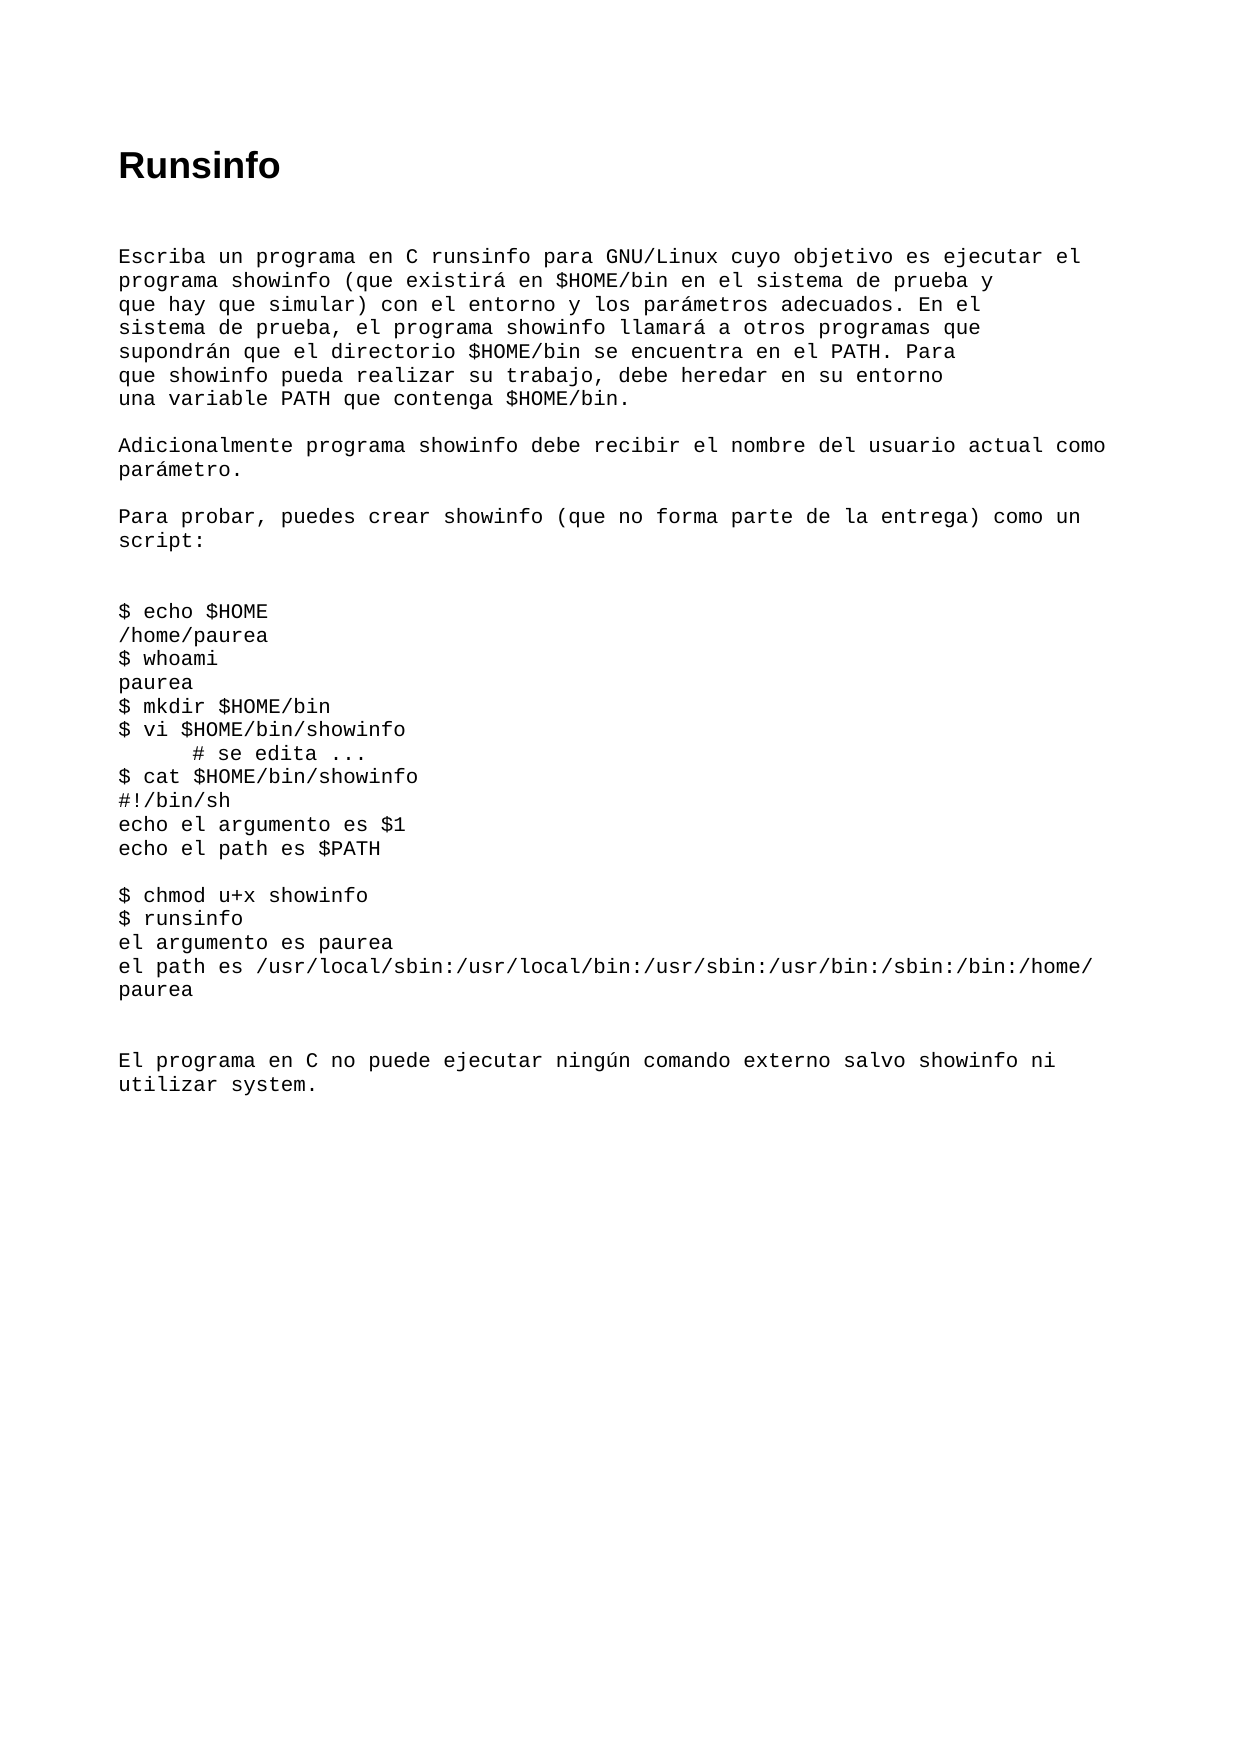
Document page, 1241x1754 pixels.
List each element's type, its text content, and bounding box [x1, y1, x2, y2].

text $ vi $HOME/bin/showinfo [118, 719, 1122, 743]
text utilizar system. [118, 1074, 1122, 1098]
text que hay que simular) con el entorno y los parámetros adecuados. En el [118, 294, 1122, 317]
text que showinfo pueda realizar su trabajo, debe heredar en su entorno [118, 364, 1122, 388]
text una variable PATH que contenga $HOME/bin. [118, 388, 1122, 412]
text paurea [118, 672, 1122, 696]
text el argumento es paurea [118, 932, 1122, 956]
text #!/bin/sh [118, 790, 1122, 814]
text supondrán que el directorio $HOME/bin se encuentra en el PATH. Para [118, 341, 1122, 364]
text $ cat $HOME/bin/showinfo [118, 767, 1122, 790]
text sistema de prueba, el programa showinfo llamará a otros programas que [118, 317, 1122, 341]
text programa showinfo (que existirá en $HOME/bin en el sistema de prueba y [118, 270, 1122, 294]
text Escriba un programa en C runsinfo para GNU/Linux cuyo objetivo es ejecutar el [118, 246, 1122, 270]
text $ whoami [118, 648, 1122, 672]
text $ runsinfo [118, 908, 1122, 932]
text $ mkdir $HOME/bin [118, 696, 1122, 719]
text $ echo $HOME [118, 601, 1122, 625]
text el path es /usr/local/sbin:/usr/local/bin:/usr/sbin:/usr/bin:/sbin:/bin:/home/paurea [118, 956, 1122, 1003]
text Para probar, puedes crear showinfo (que no forma parte de la entrega) como un script: [118, 506, 1122, 554]
text $ chmod u+x showinfo [118, 885, 1122, 908]
text echo el argumento es $1 [118, 814, 1122, 837]
subtitle Runsinfo [118, 143, 1122, 186]
text El programa en C no puede ejecutar ningún comando externo salvo showinfo ni [118, 1050, 1122, 1074]
text Adicionalmente programa showinfo debe recibir el nombre del usuario actual como parámetro. [118, 436, 1122, 483]
text echo el path es $PATH [118, 837, 1122, 861]
text /home/paurea [118, 625, 1122, 648]
text # se edita ... [118, 743, 1122, 767]
